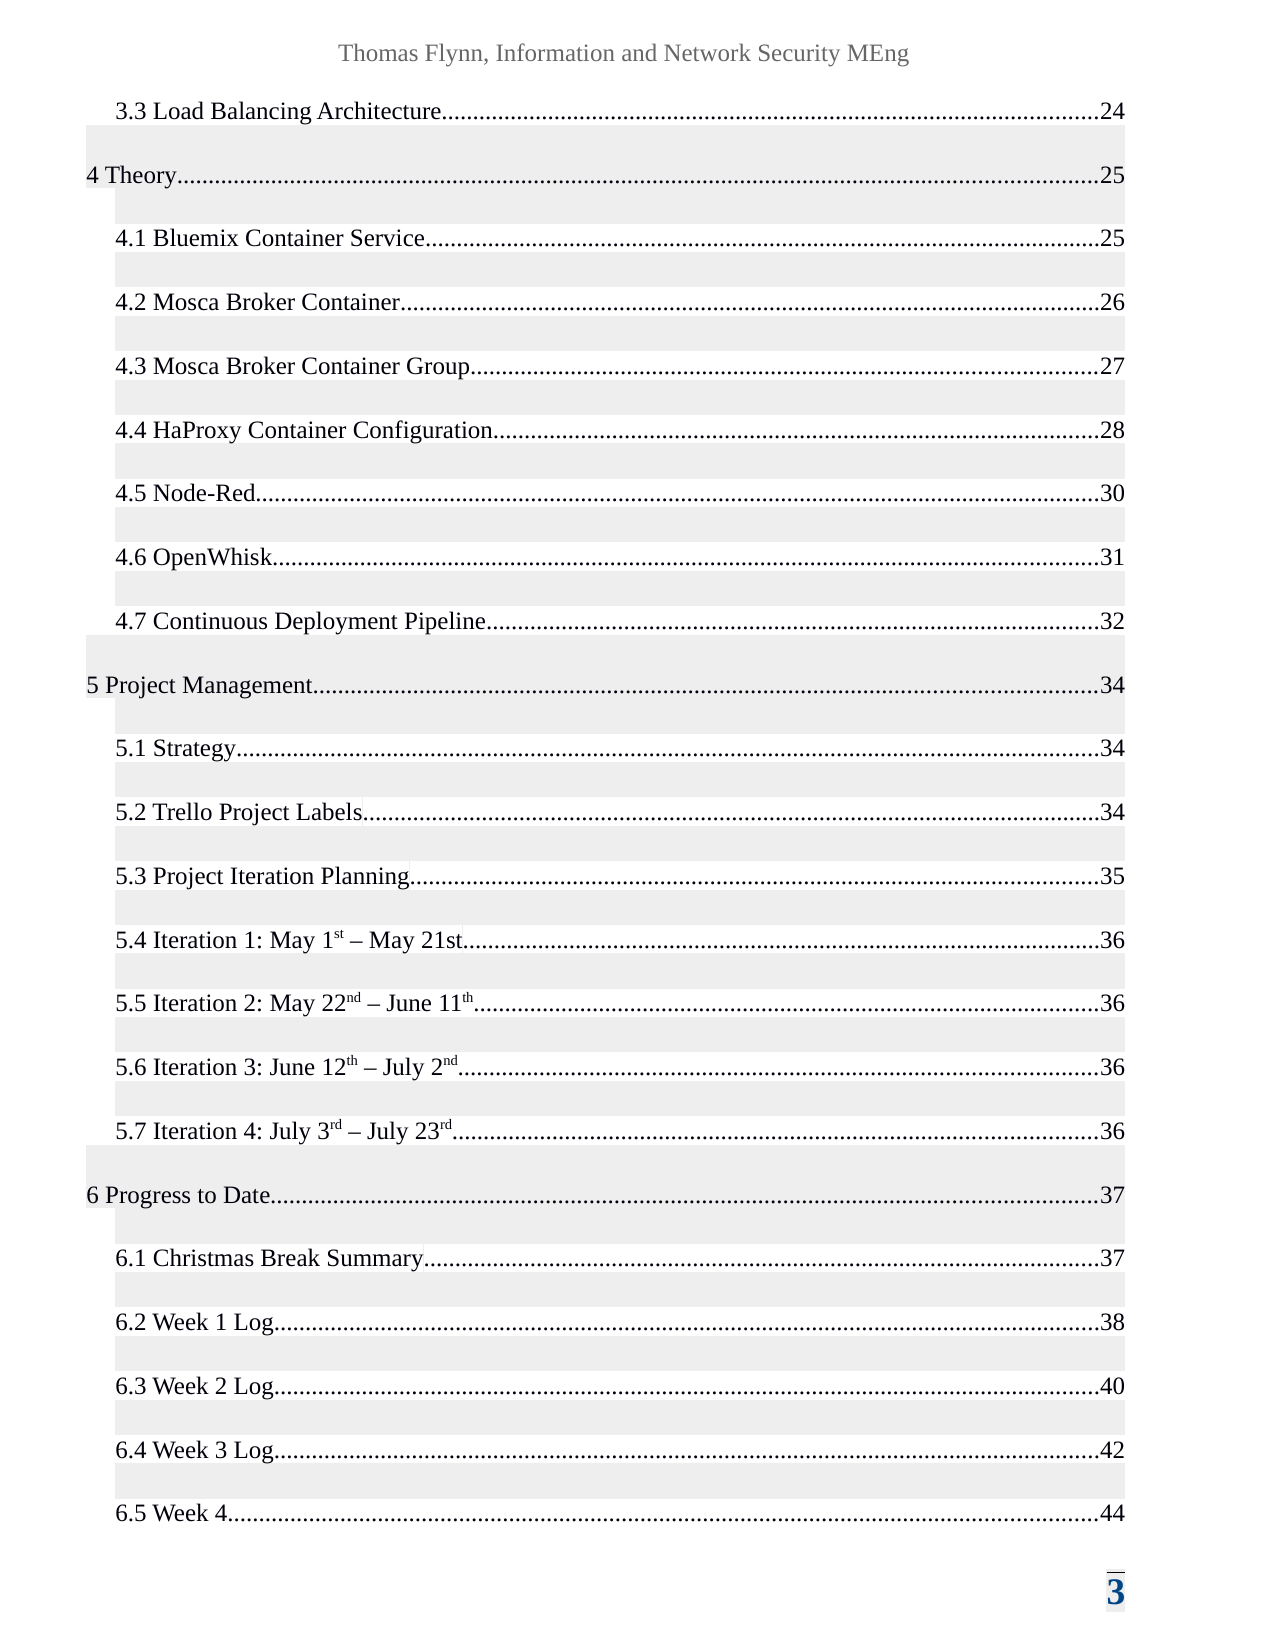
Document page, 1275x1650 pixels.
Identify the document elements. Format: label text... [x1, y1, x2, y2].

text 5 Project Management 34 [86, 670, 1125, 698]
text 6 Progress to Date 37 [86, 1180, 1125, 1208]
text 4 Theory 25 [86, 160, 1125, 188]
